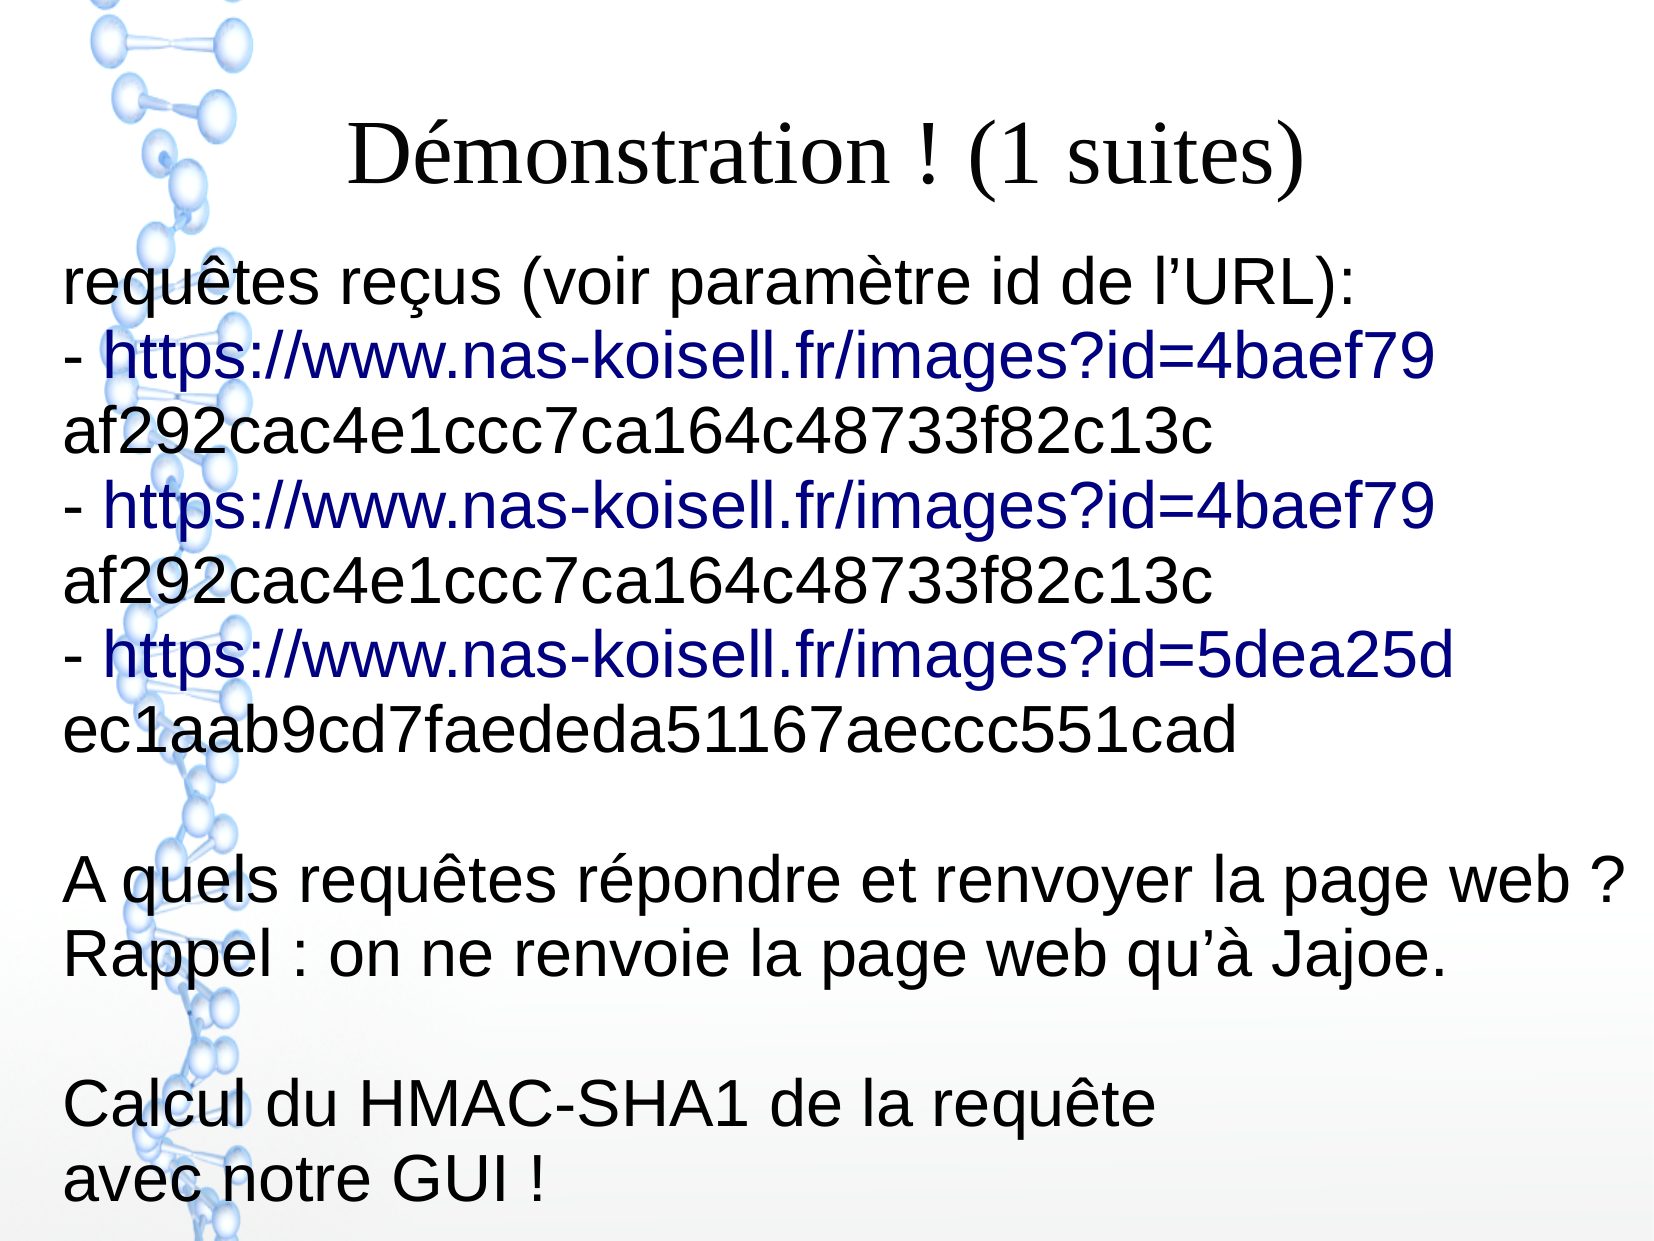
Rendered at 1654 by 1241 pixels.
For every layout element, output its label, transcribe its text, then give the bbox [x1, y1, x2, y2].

text_box requêtes reçus (voir paramètre id de l’URL): - https://www.nas-koisell.fr/images?id=4baef79 af292cac4e1ccc7ca164c48733f82c13c - https://www.nas-koisell.fr/images?id=4baef79 af292cac4e1ccc7ca164c48733f82c13c - https://www.nas-koisell.fr/images?id=5dea25d ec1aab9cd7faededa51167aeccc551cad A quels requêtes répondre et renvoyer la page web ? Rappel : on ne renvoie la page web qu’à Jajoe. Calcul du HMAC-SHA1 de la requête avec notre GUI ! [47, 236, 1650, 1223]
picture [0, 0, 1654, 1241]
title Démonstration ! (1 suites) [82, 49, 1571, 236]
